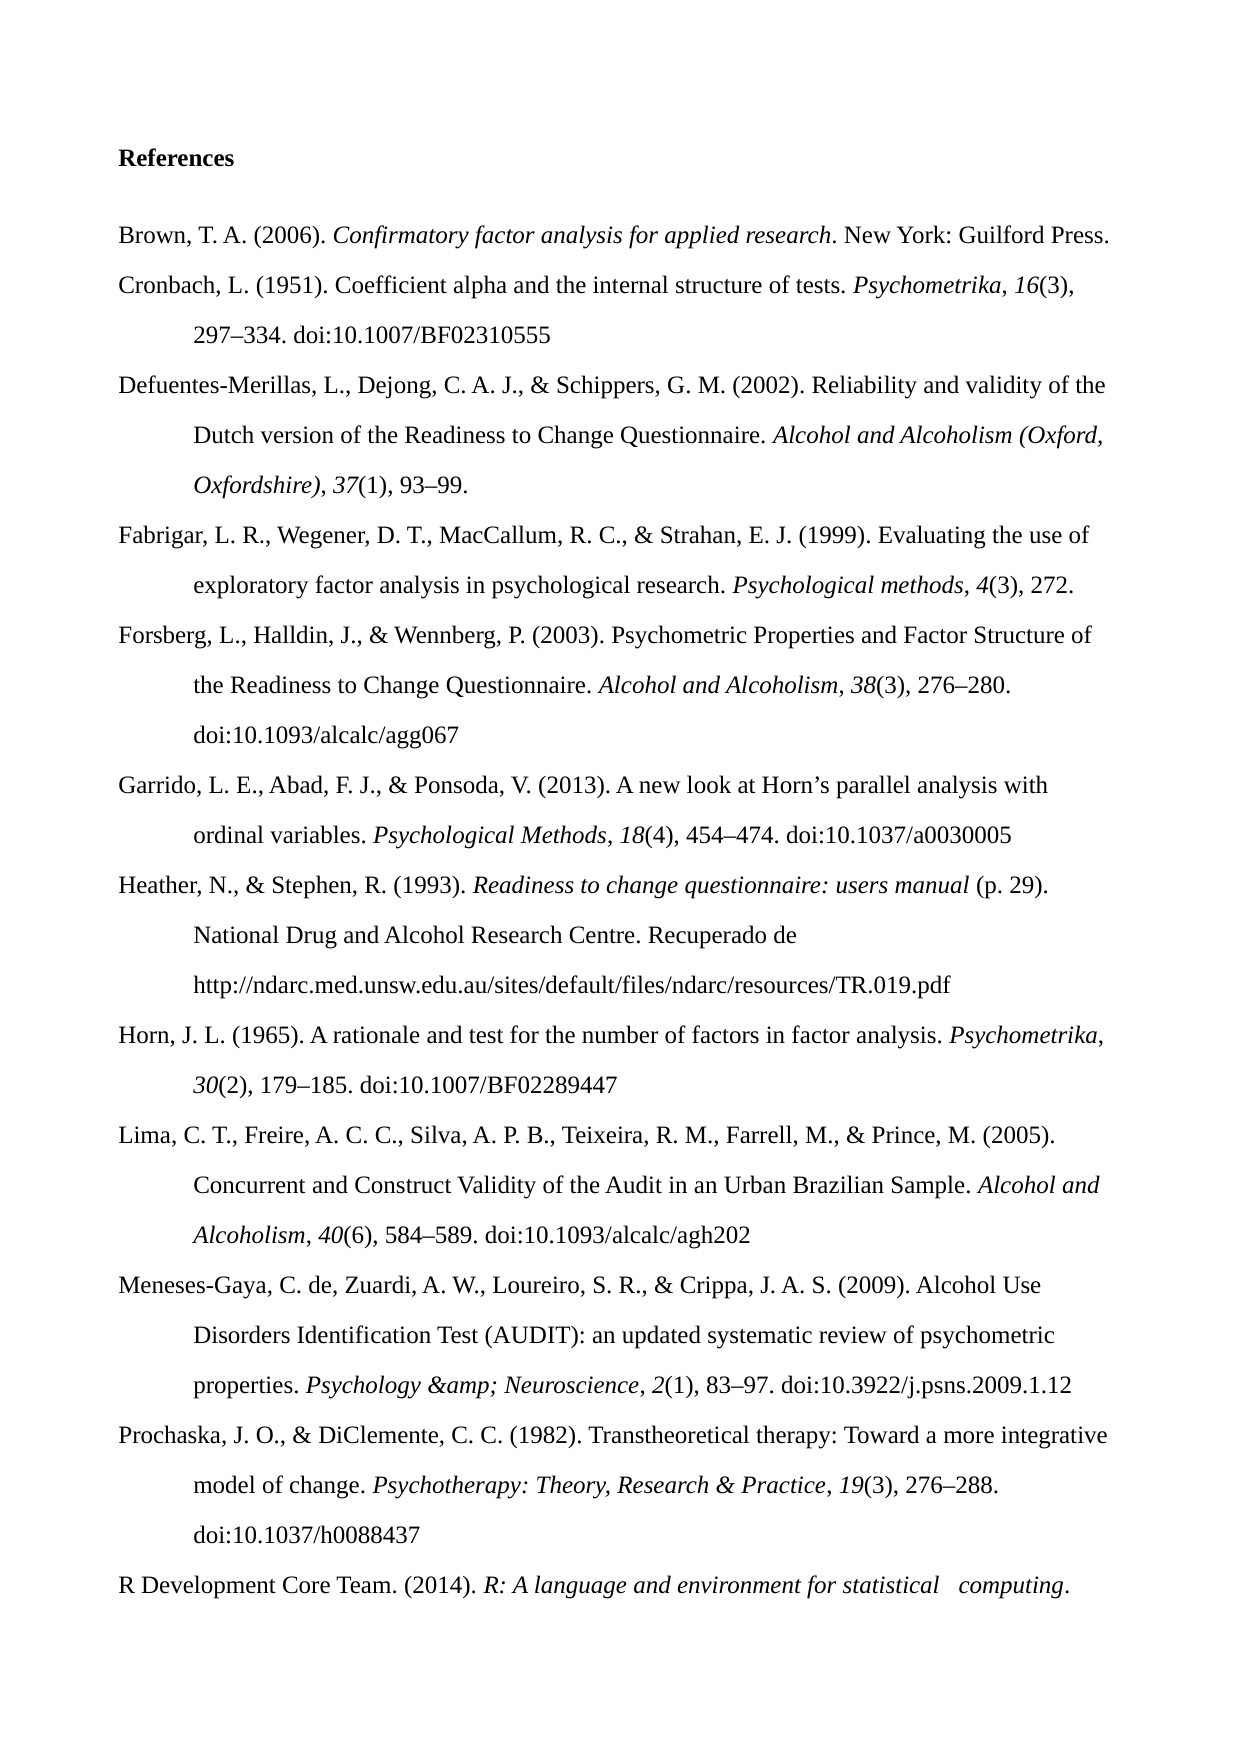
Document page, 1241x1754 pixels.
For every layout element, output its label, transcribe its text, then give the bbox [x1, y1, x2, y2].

text Brown, T. A. (2006). Confirmatory factor analysis for applied research. New York: Guilford Press. [118, 199, 1122, 249]
text Lima, C. T., Freire, A. C. C., Silva, A. P. B., Teixeira, R. M., Farrell, M., & Prince, M. (2005). Concurrent and Construct Validity of the Audit in an Urban Brazilian Sample. Alcohol and Alcoholism, 40(6), 584–589. doi:10.1093/alcalc/agh202 [118, 1099, 1122, 1249]
text R Development Core Team. (2014). R: A language and environment for statistical computing. [118, 1549, 1122, 1599]
text Defuentes-Merillas, L., Dejong, C. A. J., & Schippers, G. M. (2002). Reliability and validity of the Dutch version of the Readiness to Change Questionnaire. Alcohol and Alcoholism (Oxford, Oxfordshire), 37(1), 93–99. [118, 349, 1122, 499]
text Fabrigar, L. R., Wegener, D. T., MacCallum, R. C., & Strahan, E. J. (1999). Evaluating the use of exploratory factor analysis in psychological research. Psychological methods, 4(3), 272. [118, 499, 1122, 599]
subtitle References [118, 143, 1122, 172]
text Horn, J. L. (1965). A rationale and test for the number of factors in factor analysis. Psychometrika, 30(2), 179–185. doi:10.1007/BF02289447 [118, 999, 1122, 1099]
text Meneses-Gaya, C. de, Zuardi, A. W., Loureiro, S. R., & Crippa, J. A. S. (2009). Alcohol Use Disorders Identification Test (AUDIT): an updated systematic review of psychometric properties. Psychology &amp; Neuroscience, 2(1), 83–97. doi:10.3922/j.psns.2009.1.12 [118, 1249, 1122, 1399]
text Garrido, L. E., Abad, F. J., & Ponsoda, V. (2013). A new look at Horn’s parallel analysis with ordinal variables. Psychological Methods, 18(4), 454–474. doi:10.1037/a0030005 [118, 749, 1122, 849]
text Prochaska, J. O., & DiClemente, C. C. (1982). Transtheoretical therapy: Toward a more integrative model of change. Psychotherapy: Theory, Research & Practice, 19(3), 276–288. doi:10.1037/h0088437 [118, 1399, 1122, 1549]
text Heather, N., & Stephen, R. (1993). Readiness to change questionnaire: users manual (p. 29). National Drug and Alcohol Research Centre. Recuperado de http://ndarc.med.unsw.edu.au/sites/default/files/ndarc/resources/TR.019.pdf [118, 849, 1122, 999]
text Cronbach, L. (1951). Coefficient alpha and the internal structure of tests. Psychometrika, 16(3), 297–334. doi:10.1007/BF02310555 [118, 249, 1122, 349]
text Forsberg, L., Halldin, J., & Wennberg, P. (2003). Psychometric Properties and Factor Structure of the Readiness to Change Questionnaire. Alcohol and Alcoholism, 38(3), 276–280. doi:10.1093/alcalc/agg067 [118, 599, 1122, 749]
